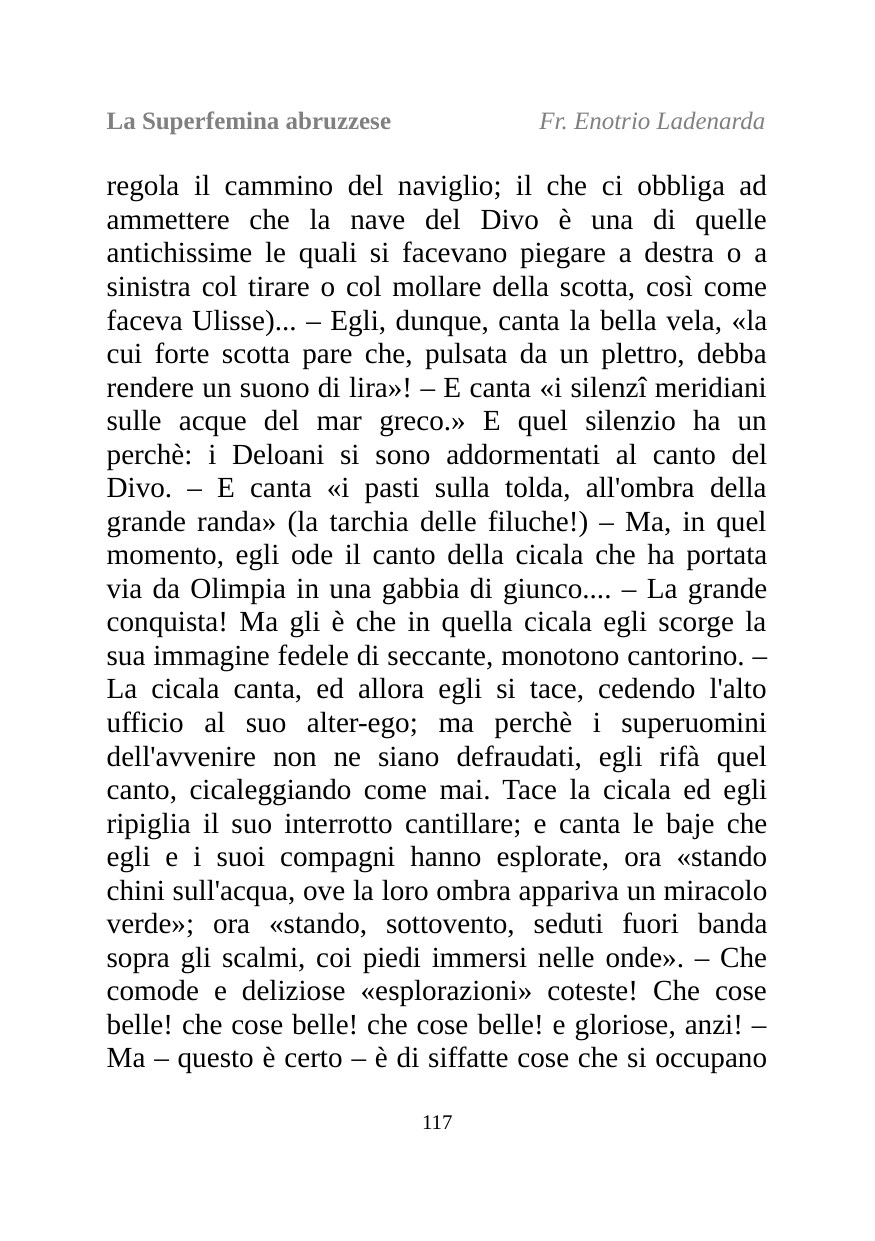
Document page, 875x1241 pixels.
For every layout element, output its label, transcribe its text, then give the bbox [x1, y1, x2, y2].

text regola il cammino del naviglio; il che ci obbliga ad ammettere che la nave del Divo è una di quelle antichissime le quali si facevano piegare a destra o a sinistra col tirare o col mollare della scotta, così come faceva Ulisse)... – Egli, dunque, canta la bella vela, «la cui forte scotta pare che, pulsata da un plettro, debba rendere un suono di lira»! – E canta «i silenzî meridiani sulle acque del mar greco.» E quel silenzio ha un perchè: i Deloani si sono addormentati al canto del Divo. – E canta «i pasti sulla tolda, all'ombra della grande randa» (la tarchia delle filuche!) – Ma, in quel momento, egli ode il canto della cicala che ha portata via da Olimpia in una gabbia di giunco.... – La grande conquista! Ma gli è che in quella cicala egli scorge la sua immagine fedele di seccante, monotono cantorino. – La cicala canta, ed allora egli si tace, cedendo l'alto ufficio al suo alter-ego; ma perchè i superuomini dell'avvenire non ne siano defraudati, egli rifà quel canto, cicaleggiando come mai. Tace la cicala ed egli ripiglia il suo interrotto cantillare; e canta le baje che egli e i suoi compagni hanno esplorate, ora «stando chini sull'acqua, ove la loro ombra appariva un miracolo verde»; ora «stando, sottovento, seduti fuori banda sopra gli scalmi, coi piedi immersi nelle onde». – Che comode e deliziose «esplorazioni» coteste! Che cose belle! che cose belle! che cose belle! e gloriose, anzi! – Ma – questo è certo – è di siffatte cose che si occupano [106, 168, 768, 1074]
